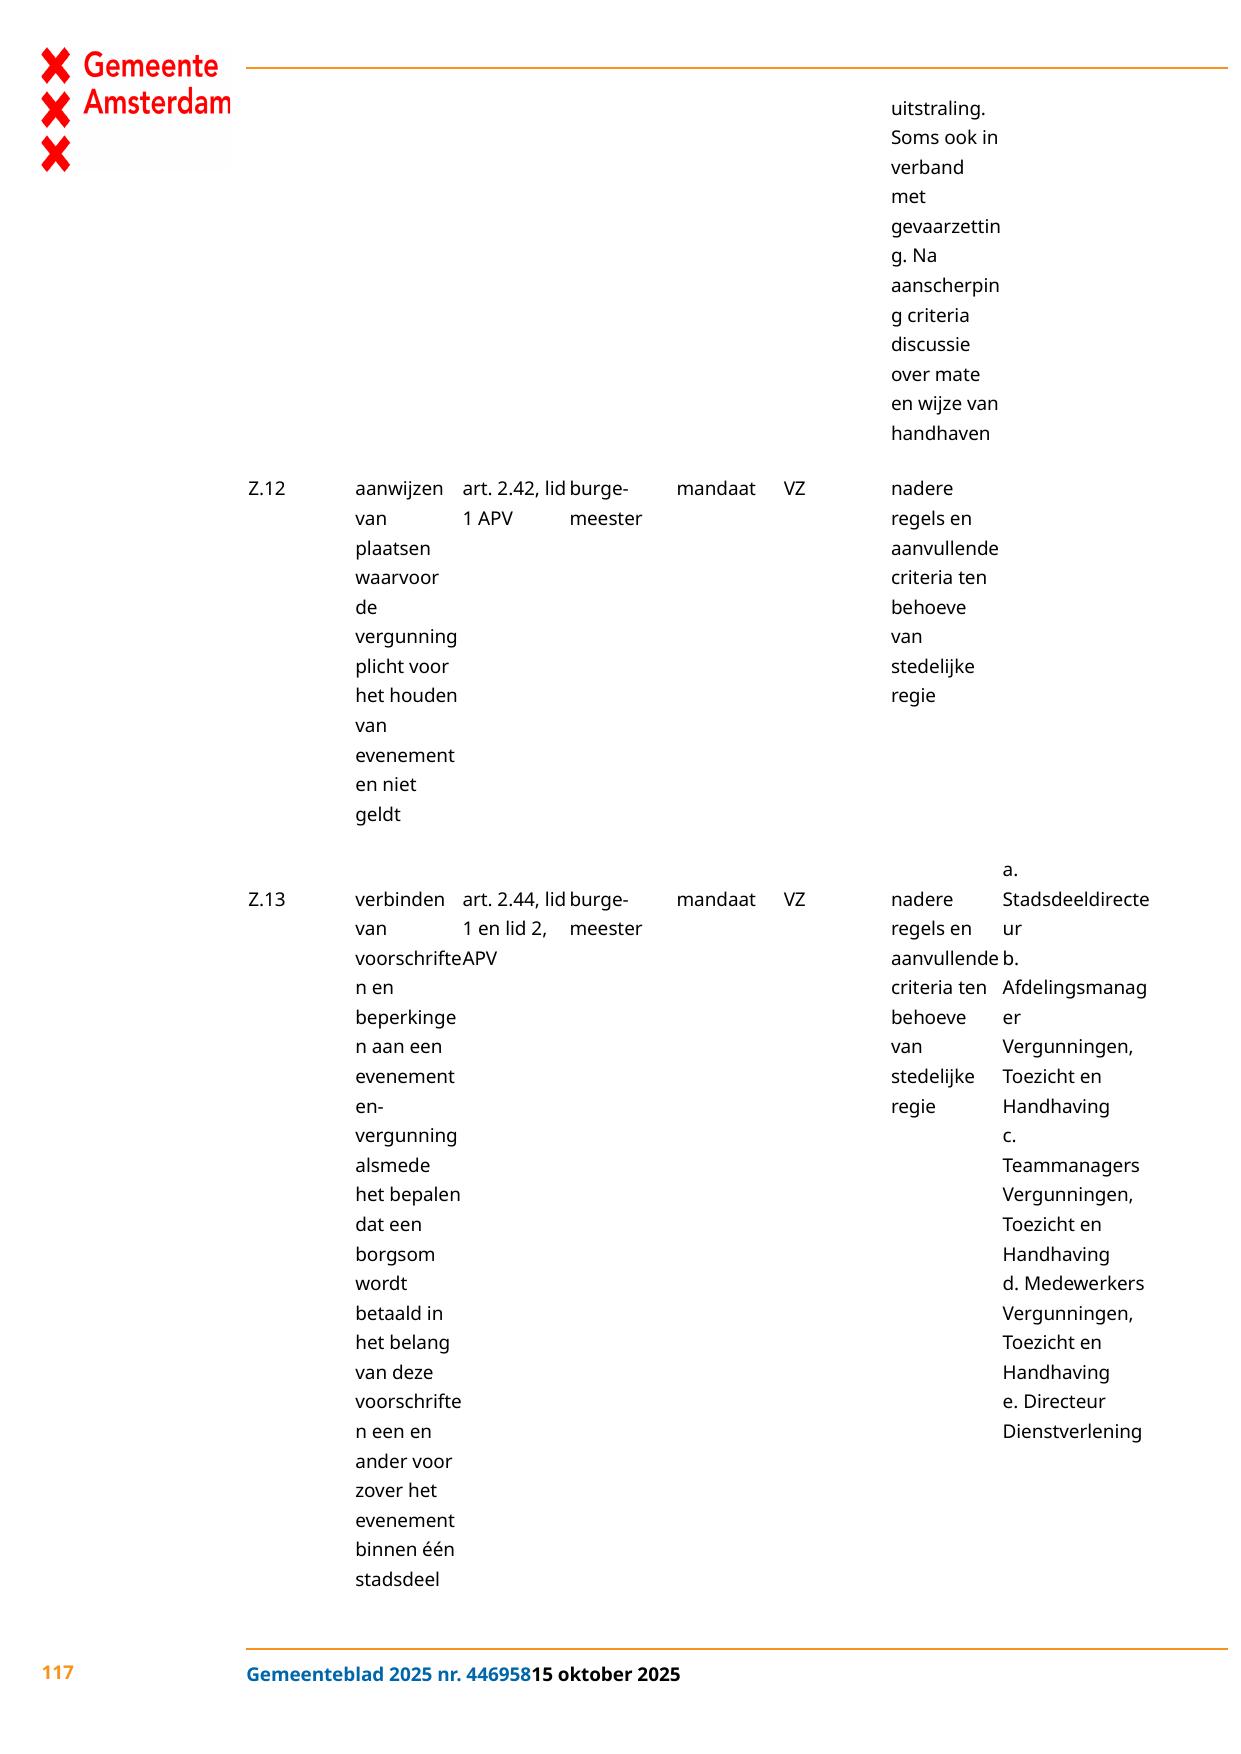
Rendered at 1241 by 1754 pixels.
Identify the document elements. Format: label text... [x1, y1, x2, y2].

table_cell VZ [784, 446, 891, 856]
table_cell mandaat [676, 856, 783, 1592]
table_cell Z.13 [248, 856, 355, 1592]
table_cell [1003, 446, 1152, 856]
table_cell uitstraling. Soms ook in verband met gevaarzetting. Na aanscherping criteria discussie over mate en wijze van handhaven [891, 95, 1002, 446]
table_cell [676, 95, 783, 446]
table_cell burge-meester [569, 856, 676, 1592]
table_cell VZ [784, 856, 891, 1592]
table_cell burge-meester [569, 446, 676, 856]
table_cell [1003, 95, 1152, 446]
table_cell [355, 95, 462, 446]
table_cell nadere regels en aanvullende criteria ten behoeve van stedelijke regie [891, 856, 1002, 1592]
table_cell Z.12 [248, 446, 355, 856]
table_cell mandaat [676, 446, 783, 856]
table_cell [462, 95, 569, 446]
table_cell [248, 95, 355, 446]
table_cell art. 2.42, lid 1 APV [462, 446, 569, 856]
table_cell art. 2.44, lid 1 en lid 2, APV [462, 856, 569, 1592]
table_cell [569, 95, 676, 446]
table_cell a. Stadsdeeldirecteur b. Afdelingsmanager Vergunningen, Toezicht en Handhaving c. Teammanagers Vergunningen, Toezicht en Handhaving d. Medewerkers Vergunningen, Toezicht en Handhaving e. Directeur Dienstverlening [1003, 856, 1152, 1592]
table_cell nadere regels en aanvullende criteria ten behoeve van stedelijke regie [891, 446, 1002, 856]
table_cell verbinden van voorschriften en beperkingen aan een evenementen-vergunning alsmede het bepalen dat een borgsom wordt betaald in het belang van deze voorschriften een en ander voor zover het evenement binnen één stadsdeel [355, 856, 462, 1592]
table_cell aanwijzen van plaatsen waarvoor de vergunningplicht voor het houden van evenementen niet geldt [355, 446, 462, 856]
table_cell [784, 95, 891, 446]
picture [41, 47, 231, 172]
